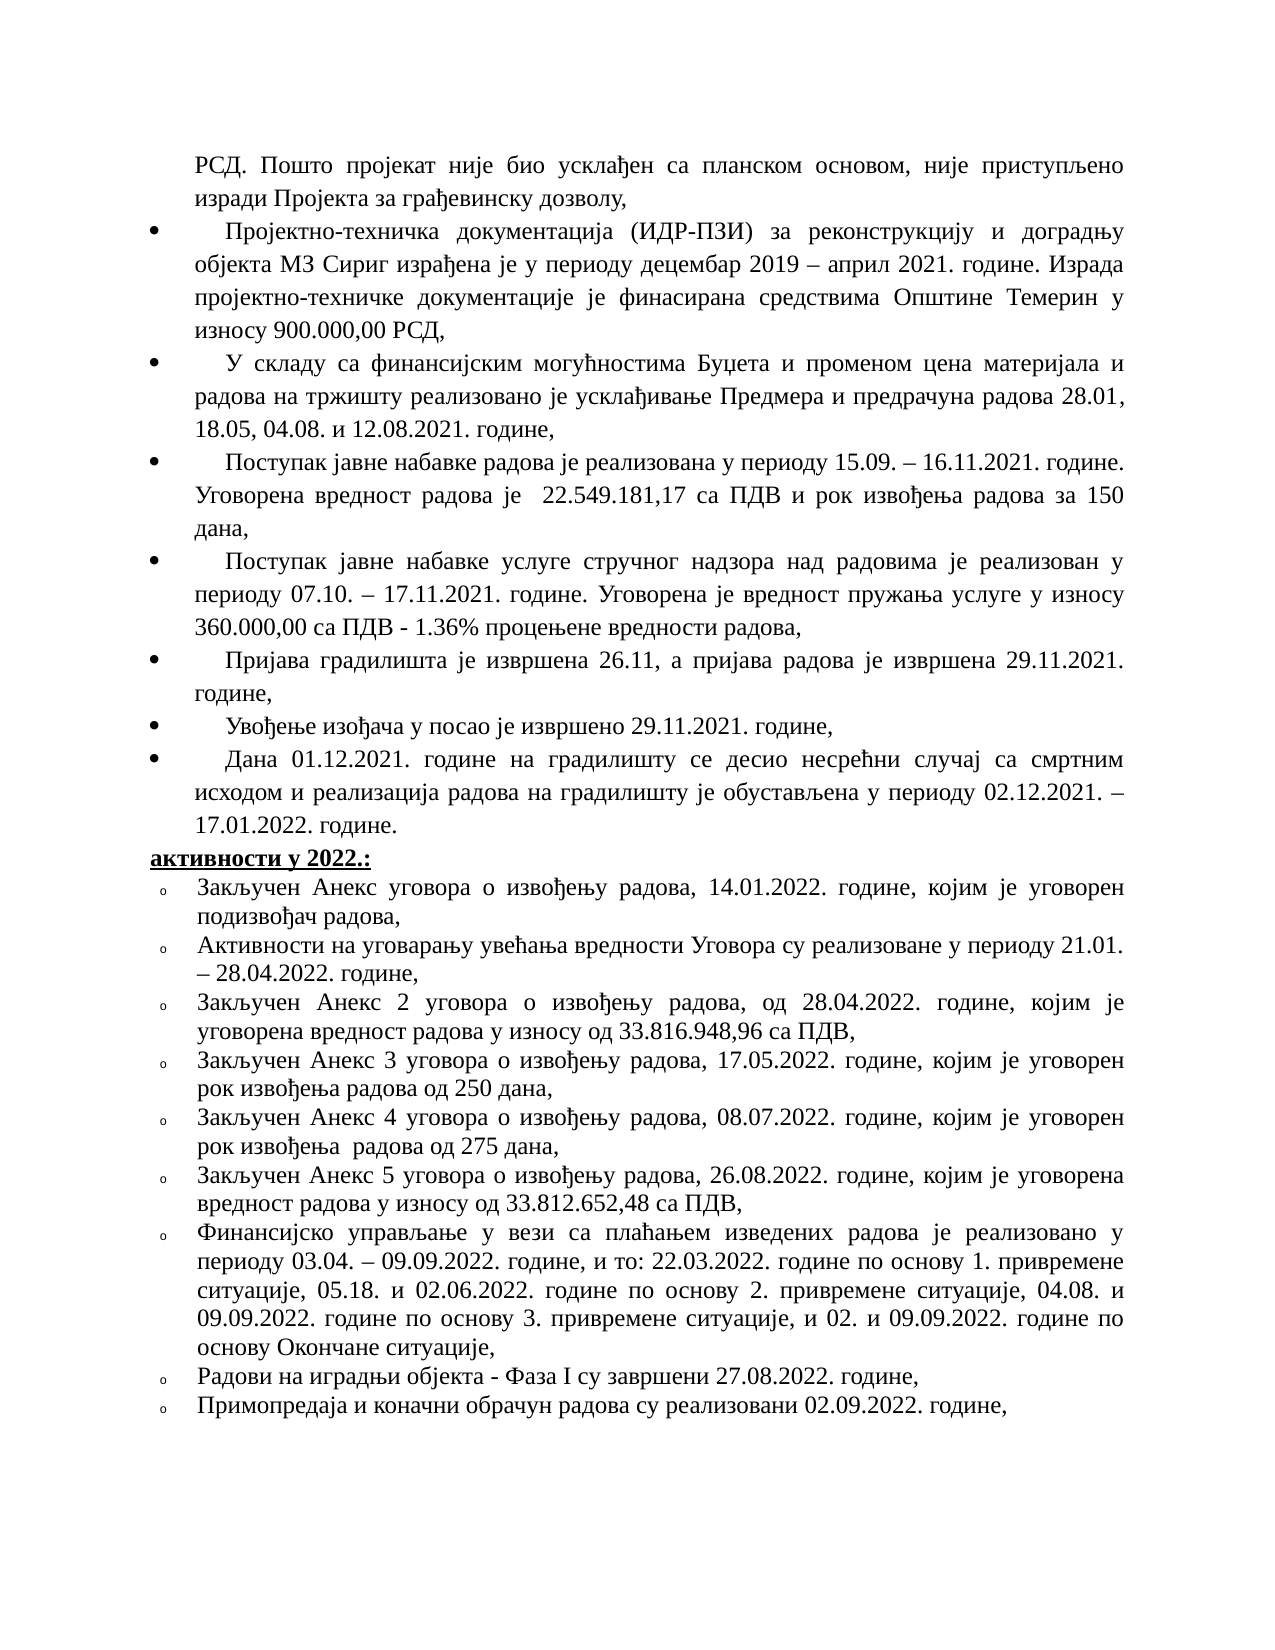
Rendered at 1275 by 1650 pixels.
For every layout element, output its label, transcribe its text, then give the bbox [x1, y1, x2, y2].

list Пријава градилишта је извршена 26.11, а пријава радова је извршена 29.11.2021. године, [150, 645, 1125, 707]
list Увођење изођача у посао је извршено 29.11.2021. године, [150, 711, 1125, 740]
list Закључен Анекс 3 уговора о извођењу радова, 17.05.2022. године, којим је уговорен рок извођења радова од 250 дана, [159, 1045, 1125, 1102]
list Финансијско управљање у вези са плаћањем изведених радова је реализовано у периоду 03.04. – 09.09.2022. године, и то: 22.03.2022. године по основу 1. привремене ситуације, 05.18. и 02.06.2022. године по основу 2. привремене ситуације, 04.08. и 09.09.2022. године по основу 3. привремене ситуације, и 02. и 09.09.2022. године по основу Окончане ситуације, [159, 1217, 1125, 1361]
list У складу са финансијским могућностима Буџета и променом цена материјала и радова на тржишту реализовано је усклађивање Предмера и предрачуна радова 28.01, 18.05, 04.08. и 12.08.2021. године, [150, 348, 1125, 443]
list Дана 01.12.2021. године на градилишту се десио несрећни случај са смртним исходом и реализација радова на градилишту је обустављена у периоду 02.12.2021. – 17.01.2022. године. [150, 744, 1125, 839]
list Примопредаја и коначни обрачун радова су реализовани 02.09.2022. године, [159, 1390, 1125, 1418]
list Закључен Анекс 2 уговора о извођењу радова, од 28.04.2022. године, којим је уговорена вредност радова у износу од 33.816.948,96 са ПДВ, [159, 987, 1125, 1045]
list Закључен Анекс уговора о извођењу радова, 14.01.2022. године, којим је уговорен подизвођач радова, [159, 872, 1125, 930]
text активности у 2022.: [150, 843, 1125, 872]
list Активности на уговарању увећања вредности Уговора су реализоване у периоду 21.01. – 28.04.2022. године, [159, 930, 1125, 987]
list Закључен Анекс 4 уговора о извођењу радова, 08.07.2022. године, којим је уговорен рок извођења радова од 275 дана, [159, 1102, 1125, 1160]
list Поступак јавне набавке радова је реализована у периоду 15.09. – 16.11.2021. године. Уговорена вредност радова је 22.549.181,17 са ПДВ и рок извођења радова за 150 дана, [150, 447, 1125, 542]
list Закључен Анекс 5 уговора о извођењу радова, 26.08.2022. године, којим је уговорена вредност радова у износу од 33.812.652,48 са ПДВ, [159, 1160, 1125, 1217]
list Поступак јавне набавке услуге стручног надзора над радовима је реализован у периоду 07.10. – 17.11.2021. године. Уговорена је вредност пружања услуге у износу 360.000,00 са ПДВ - 1.36% процењене вредности радова, [150, 546, 1125, 641]
list Пројектно-техничка документација (ИДР-ПЗИ) за реконструкцију и доградњу објекта МЗ Сириг израђена је у периоду децембар 2019 – април 2021. године. Израда пројектно-техничке документације је финасирана средствима Општине Темерин у износу 900.000,00 РСД, [150, 216, 1125, 344]
list Радови на иградњи објекта - Фаза I су завршени 27.08.2022. године, [159, 1361, 1125, 1390]
list РСД. Пошто пројекат није био усклађен са планском основом, није приступљено изради Пројекта за грађевинску дозволу, [150, 150, 1125, 212]
